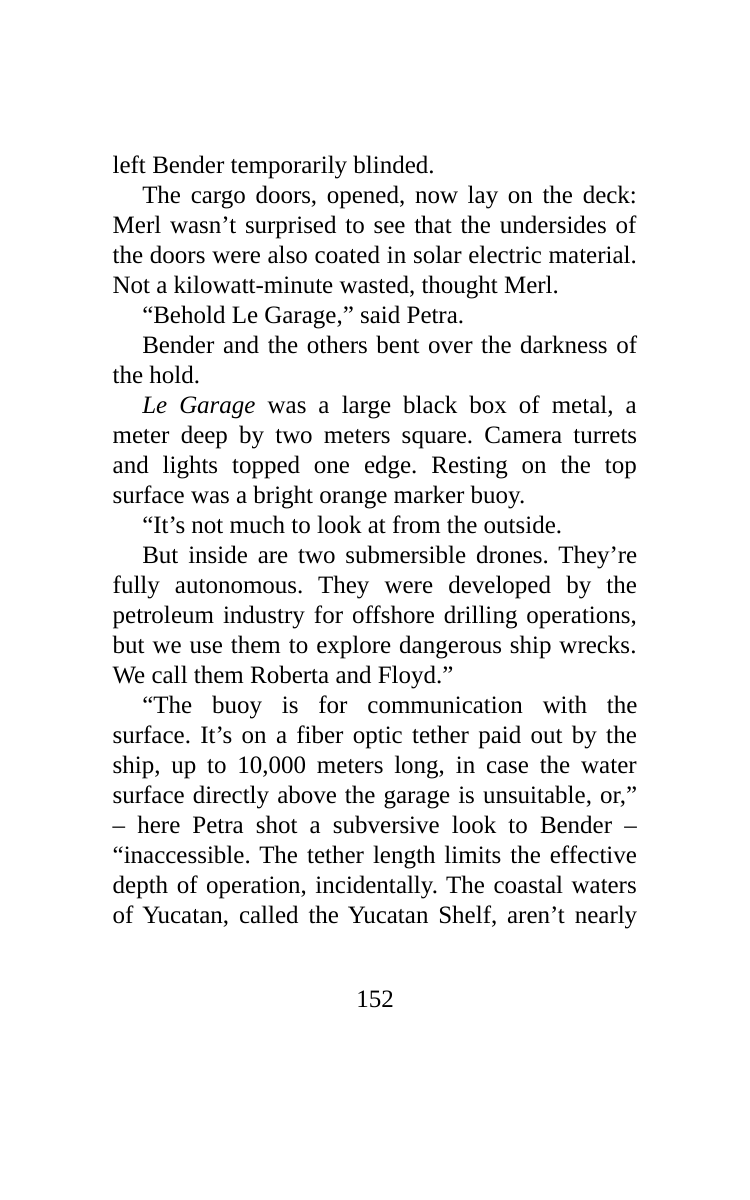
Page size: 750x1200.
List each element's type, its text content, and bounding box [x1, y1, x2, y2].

text Bender and the others bent over the darkness of the hold. [112, 330, 637, 390]
text “It’s not much to look at from the outside. [112, 510, 637, 540]
text “The buoy is for communication with the surface. It’s on a fiber optic tether paid out by the ship, up to 10,000 meters long, in case the water surface directly above the garage is unsuitable, or,” – here Petra shot a subversive look to Bender – “inaccessible. The tether length limits the effective depth of operation, incidentally. The coastal waters of Yucatan, called the Yucatan Shelf, aren’t nearly [112, 690, 637, 930]
text But inside are two submersible drones. They’re fully autonomous. They were developed by the petroleum industry for offshore drilling operations, but we use them to explore dangerous ship wrecks. We call them Roberta and Floyd.” [112, 540, 637, 690]
text The cargo doors, opened, now lay on the deck: Merl wasn’t surprised to see that the undersides of the doors were also coated in solar electric material. Not a kilowatt-minute wasted, thought Merl. [112, 180, 637, 300]
text Le Garage was a large black box of metal, a meter deep by two meters square. Camera turrets and lights topped one edge. Resting on the top surface was a bright orange marker buoy. [112, 390, 637, 510]
text left Bender temporarily blinded. [112, 150, 637, 180]
text “Behold Le Garage,” said Petra. [112, 300, 637, 330]
